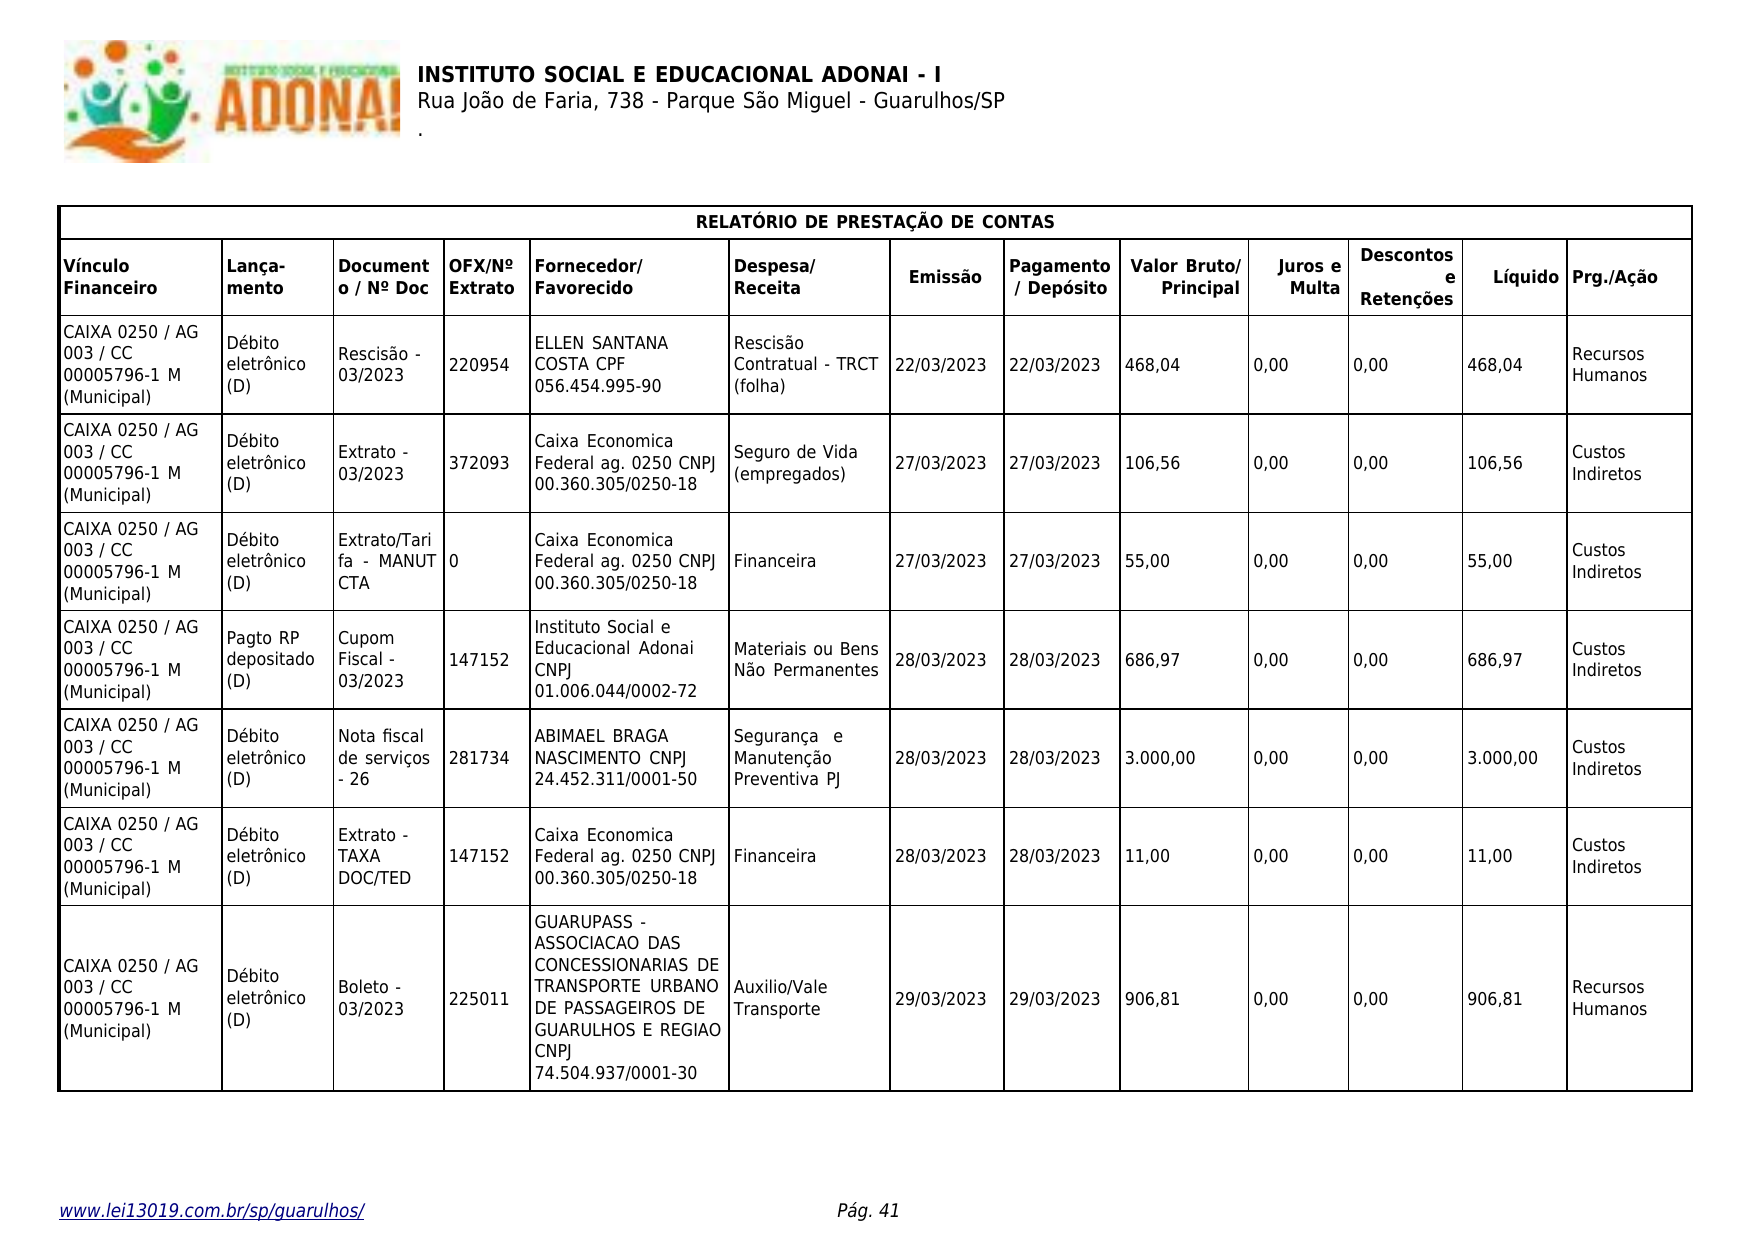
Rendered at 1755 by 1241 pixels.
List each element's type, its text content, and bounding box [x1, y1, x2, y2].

table_cell Pagamento / Depósito [1005, 240, 1119, 315]
table_cell 55,00 [1463, 513, 1566, 610]
table_cell Descontos e Retenções [1349, 240, 1462, 315]
table_cell 28/03/2023 [1005, 808, 1119, 905]
table_cell 27/03/2023 [1005, 513, 1119, 610]
table_cell 11,00 [1463, 808, 1566, 905]
table_cell 147152 [445, 808, 529, 905]
table_cell Financeira [730, 808, 889, 905]
table_cell 0,00 [1349, 415, 1462, 511]
table_cell GUARUPASS - ASSOCIACAO DAS CONCESSIONARIAS DE TRANSPORTE URBANO DE PASSAGEIROS DE GUARULHOS E REGIAO CNPJ 74.504.937/0001-30 [531, 906, 728, 1090]
table_cell 0,00 [1349, 316, 1462, 413]
table_cell CAIXA 0250 / AG 003 / CC 00005796-1 M (Municipal) [61, 513, 221, 610]
table_cell Custos Indiretos [1568, 415, 1691, 511]
table_cell Custos Indiretos [1568, 513, 1691, 610]
table_cell 28/03/2023 [891, 808, 1003, 905]
table_cell 106,56 [1463, 415, 1566, 511]
table_cell Document o / Nº Doc [334, 240, 443, 315]
table_cell 281734 [445, 710, 529, 806]
table_cell 55,00 [1121, 513, 1248, 610]
table_cell 29/03/2023 [1005, 906, 1119, 1090]
table_cell Materiais ou Bens Não Permanentes [730, 611, 889, 708]
table_cell 27/03/2023 [1005, 415, 1119, 511]
table_cell 372093 [445, 415, 529, 511]
table_cell 27/03/2023 [891, 513, 1003, 610]
table_cell 686,97 [1463, 611, 1566, 708]
table_cell 0,00 [1249, 710, 1348, 806]
table_cell Rescisão - 03/2023 [334, 316, 443, 413]
table_cell Juros e Multa [1249, 240, 1348, 315]
table_cell 0,00 [1349, 906, 1462, 1090]
table_cell 906,81 [1463, 906, 1566, 1090]
table_cell ABIMAEL BRAGA NASCIMENTO CNPJ 24.452.311/0001-50 [531, 710, 728, 806]
table_cell 220954 [445, 316, 529, 413]
table_cell Débito eletrônico (D) [223, 808, 333, 905]
table_cell Financeira [730, 513, 889, 610]
table_cell Instituto Social e Educacional Adonai CNPJ 01.006.044/0002-72 [531, 611, 728, 708]
table_cell 147152 [445, 611, 529, 708]
table_cell 22/03/2023 [891, 316, 1003, 413]
table_cell Fornecedor/ Favorecido [531, 240, 728, 315]
table_cell Extrato - 03/2023 [334, 415, 443, 511]
table_cell OFX/Nº Extrato [445, 240, 529, 315]
table_cell Vínculo Financeiro [61, 240, 221, 315]
table_cell Caixa Economica Federal ag. 0250 CNPJ 00.360.305/0250-18 [531, 808, 728, 905]
table_cell Rescisão Contratual - TRCT (folha) [730, 316, 889, 413]
table_cell Débito eletrônico (D) [223, 316, 333, 413]
table_cell 29/03/2023 [891, 906, 1003, 1090]
table_cell 0,00 [1249, 808, 1348, 905]
table_cell Caixa Economica Federal ag. 0250 CNPJ 00.360.305/0250-18 [531, 513, 728, 610]
table_cell CAIXA 0250 / AG 003 / CC 00005796-1 M (Municipal) [61, 808, 221, 905]
table_cell Cupom Fiscal - 03/2023 [334, 611, 443, 708]
table_cell 0,00 [1249, 906, 1348, 1090]
table_cell 0,00 [1349, 808, 1462, 905]
table_cell 0,00 [1249, 415, 1348, 511]
table_cell Valor Bruto/ Principal [1121, 240, 1248, 315]
table_cell Despesa/ Receita [730, 240, 889, 315]
table_cell Custos Indiretos [1568, 611, 1691, 708]
table_cell Lança- mento [223, 240, 333, 315]
table_cell Débito eletrônico (D) [223, 513, 333, 610]
table_cell ELLEN SANTANA COSTA CPF 056.454.995-90 [531, 316, 728, 413]
table_cell CAIXA 0250 / AG 003 / CC 00005796-1 M (Municipal) [61, 906, 221, 1090]
table_cell 27/03/2023 [891, 415, 1003, 511]
table_cell 468,04 [1121, 316, 1248, 413]
table_cell 28/03/2023 [891, 710, 1003, 806]
table_cell Recursos Humanos [1568, 316, 1691, 413]
table_cell 0,00 [1349, 710, 1462, 806]
table_cell CAIXA 0250 / AG 003 / CC 00005796-1 M (Municipal) [61, 611, 221, 708]
table_cell 28/03/2023 [1005, 611, 1119, 708]
table_cell Seguro de Vida (empregados) [730, 415, 889, 511]
table_cell Nota ﬁscal de serviços - 26 [334, 710, 443, 806]
table_cell Extrato - TAXA DOC/TED [334, 808, 443, 905]
table_cell Custos Indiretos [1568, 710, 1691, 806]
table_cell CAIXA 0250 / AG 003 / CC 00005796-1 M (Municipal) [61, 415, 221, 511]
table_cell Líquido [1463, 240, 1566, 315]
table_cell 468,04 [1463, 316, 1566, 413]
table_cell 0,00 [1249, 513, 1348, 610]
table_cell 3.000,00 [1463, 710, 1566, 806]
table_cell 0,00 [1349, 513, 1462, 610]
table_cell Emissão [891, 240, 1003, 315]
table_header RELATÓRIO DE PRESTAÇÃO DE CONTAS [61, 207, 1691, 238]
table_cell Pagto RP depositado (D) [223, 611, 333, 708]
table_cell 0,00 [1249, 316, 1348, 413]
table_cell 225011 [445, 906, 529, 1090]
table_cell 3.000,00 [1121, 710, 1248, 806]
table_cell Débito eletrônico (D) [223, 906, 333, 1090]
table_cell Boleto - 03/2023 [334, 906, 443, 1090]
table_cell Segurança e Manutenção Preventiva PJ [730, 710, 889, 806]
table_cell 28/03/2023 [1005, 710, 1119, 806]
table_cell Extrato/Tari fa - MANUT CTA [334, 513, 443, 610]
table_cell 106,56 [1121, 415, 1248, 511]
table_cell 906,81 [1121, 906, 1248, 1090]
table_cell Recursos Humanos [1568, 906, 1691, 1090]
table_cell 22/03/2023 [1005, 316, 1119, 413]
table_cell 11,00 [1121, 808, 1248, 905]
table_cell Auxilio/Vale Transporte [730, 906, 889, 1090]
table_cell 28/03/2023 [891, 611, 1003, 708]
table_cell 0,00 [1249, 611, 1348, 708]
table_cell Custos Indiretos [1568, 808, 1691, 905]
table_cell Caixa Economica Federal ag. 0250 CNPJ 00.360.305/0250-18 [531, 415, 728, 511]
table_cell 686,97 [1121, 611, 1248, 708]
table_cell CAIXA 0250 / AG 003 / CC 00005796-1 M (Municipal) [61, 710, 221, 806]
table_cell Débito eletrônico (D) [223, 710, 333, 806]
table_cell CAIXA 0250 / AG 003 / CC 00005796-1 M (Municipal) [61, 316, 221, 413]
table_cell 0,00 [1349, 611, 1462, 708]
table_cell 0 [445, 513, 529, 610]
table_cell Débito eletrônico (D) [223, 415, 333, 511]
table_cell Prg./Ação [1568, 240, 1691, 315]
